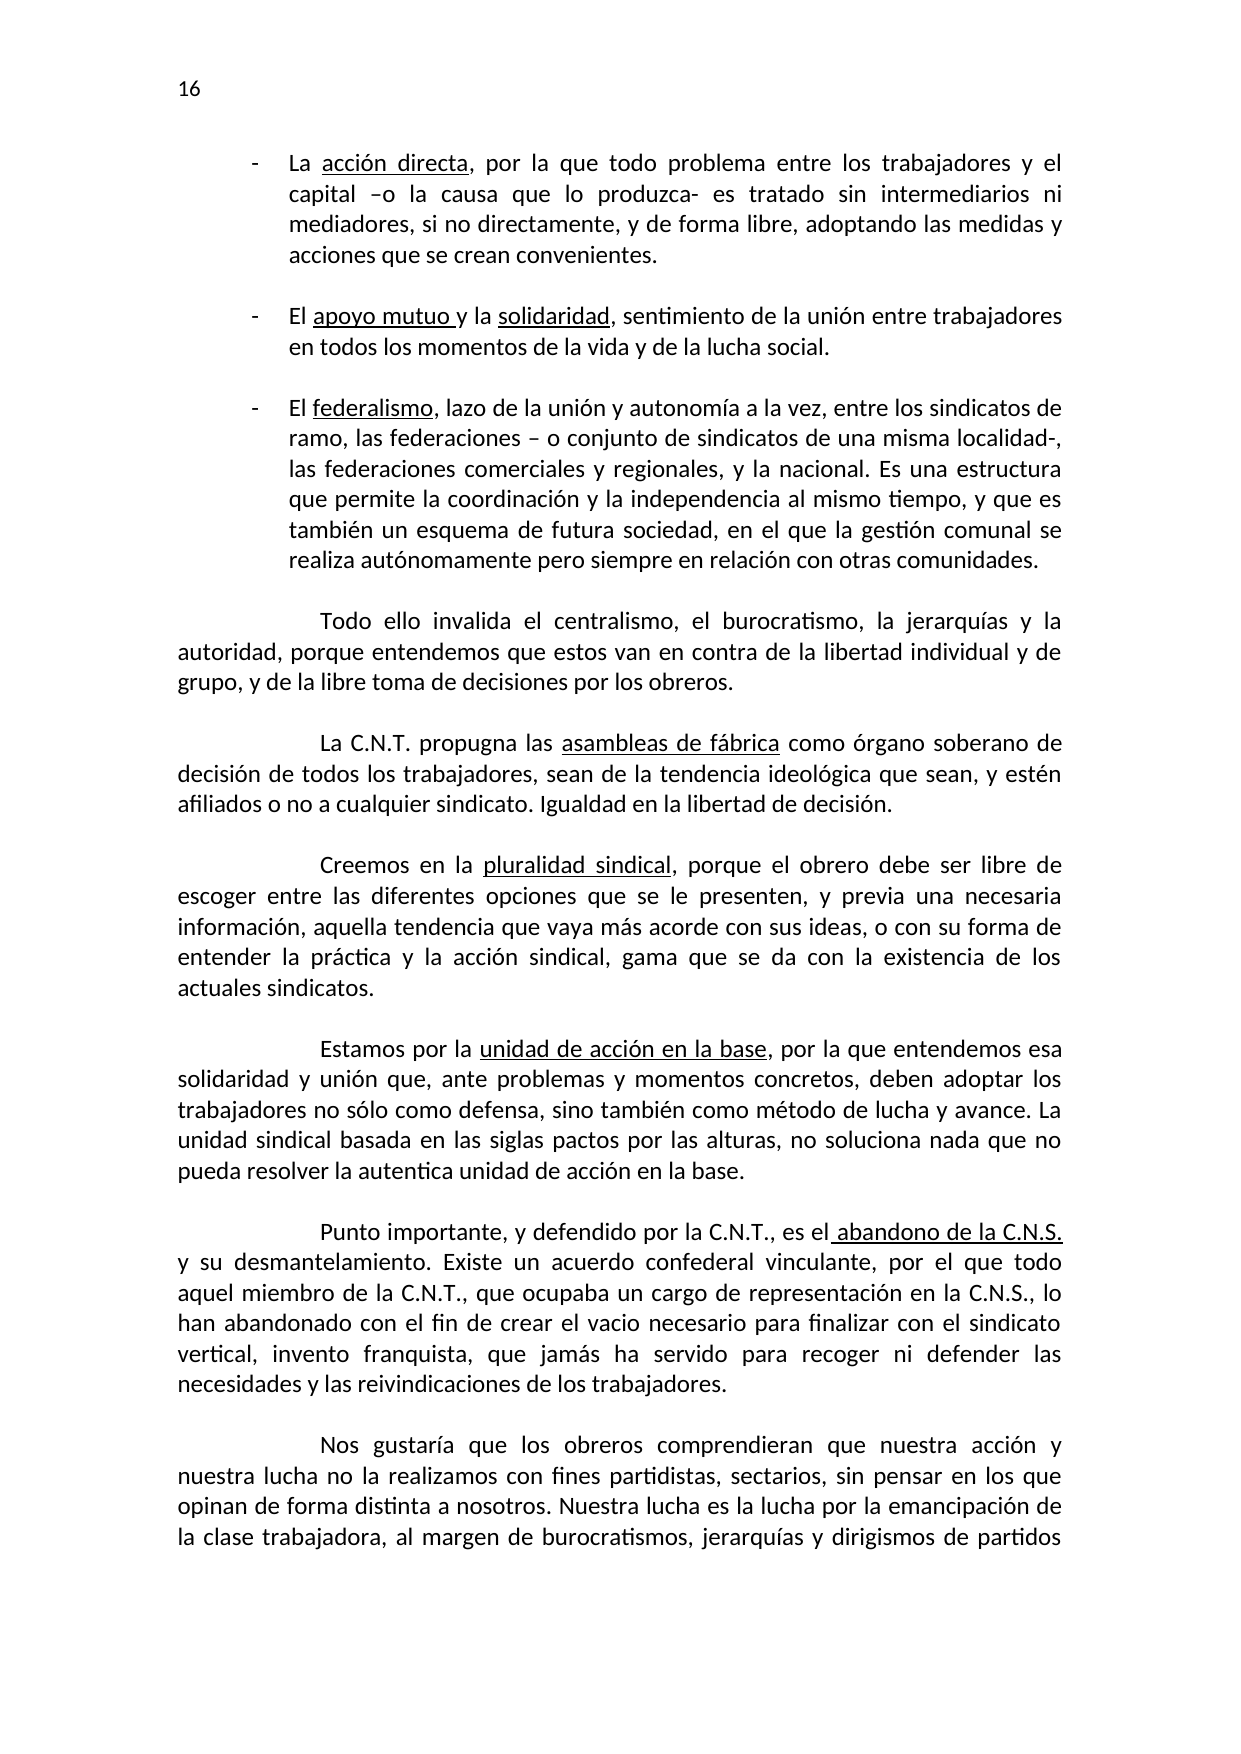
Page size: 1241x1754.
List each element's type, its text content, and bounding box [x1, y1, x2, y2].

list Punto importante, y defendido por la C.N.T., es el abandono de la C.N.S. y su desmantelamiento. Existe un acuerdo confederal vinculante, por el que todo aquel miembro de la C.N.T., que ocupaba un cargo de representación en la C.N.S., lo han abandonado con el fin de crear el vacio necesario para finalizar con el sindicato vertical, invento franquista, que jamás ha servido para recoger ni defender las necesidades y las reivindicaciones de los trabajadores. [177, 1216, 1063, 1399]
list La acción directa, por la que todo problema entre los trabajadores y el capital –o la causa que lo produzca- es tratado sin intermediarios ni mediadores, si no directamente, y de forma libre, adoptando las medidas y acciones que se crean convenientes. [251, 148, 1063, 270]
list Todo ello invalida el centralismo, el burocratismo, la jerarquías y la autoridad, porque entendemos que estos van en contra de la libertad individual y de grupo, y de la libre toma de decisiones por los obreros. [177, 605, 1063, 697]
list Estamos por la unidad de acción en la base, por la que entendemos esa solidaridad y unión que, ante problemas y momentos concretos, deben adoptar los trabajadores no sólo como defensa, sino también como método de lucha y avance. La unidad sindical basada en las siglas pactos por las alturas, no soluciona nada que no pueda resolver la autentica unidad de acción en la base. [177, 1033, 1063, 1185]
list El federalismo, lazo de la unión y autonomía a la vez, entre los sindicatos de ramo, las federaciones – o conjunto de sindicatos de una misma localidad-, las federaciones comerciales y regionales, y la nacional. Es una estructura que permite la coordinación y la independencia al mismo tiempo, y que es también un esquema de futura sociedad, en el que la gestión comunal se realiza autónomamente pero siempre en relación con otras comunidades. [251, 392, 1063, 575]
list Nos gustaría que los obreros comprendieran que nuestra acción y nuestra lucha no la realizamos con fines partidistas, sectarios, sin pensar en los que opinan de forma distinta a nosotros. Nuestra lucha es la lucha por la emancipación de la clase trabajadora, al margen de burocratismos, jerarquías y dirigismos de partidos [177, 1429, 1063, 1552]
list Creemos en la pluralidad sindical, porque el obrero debe ser libre de escoger entre las diferentes opciones que se le presenten, y previa una necesaria información, aquella tendencia que vaya más acorde con sus ideas, o con su forma de entender la práctica y la acción sindical, gama que se da con la existencia de los actuales sindicatos. [177, 849, 1063, 1002]
list La C.N.T. propugna las asambleas de fábrica como órgano soberano de decisión de todos los trabajadores, sean de la tendencia ideológica que sean, y estén afiliados o no a cualquier sindicato. Igualdad en la libertad de decisión. [177, 727, 1063, 819]
list El apoyo mutuo y la solidaridad, sentimiento de la unión entre trabajadores en todos los momentos de la vida y de la lucha social. [251, 300, 1063, 361]
